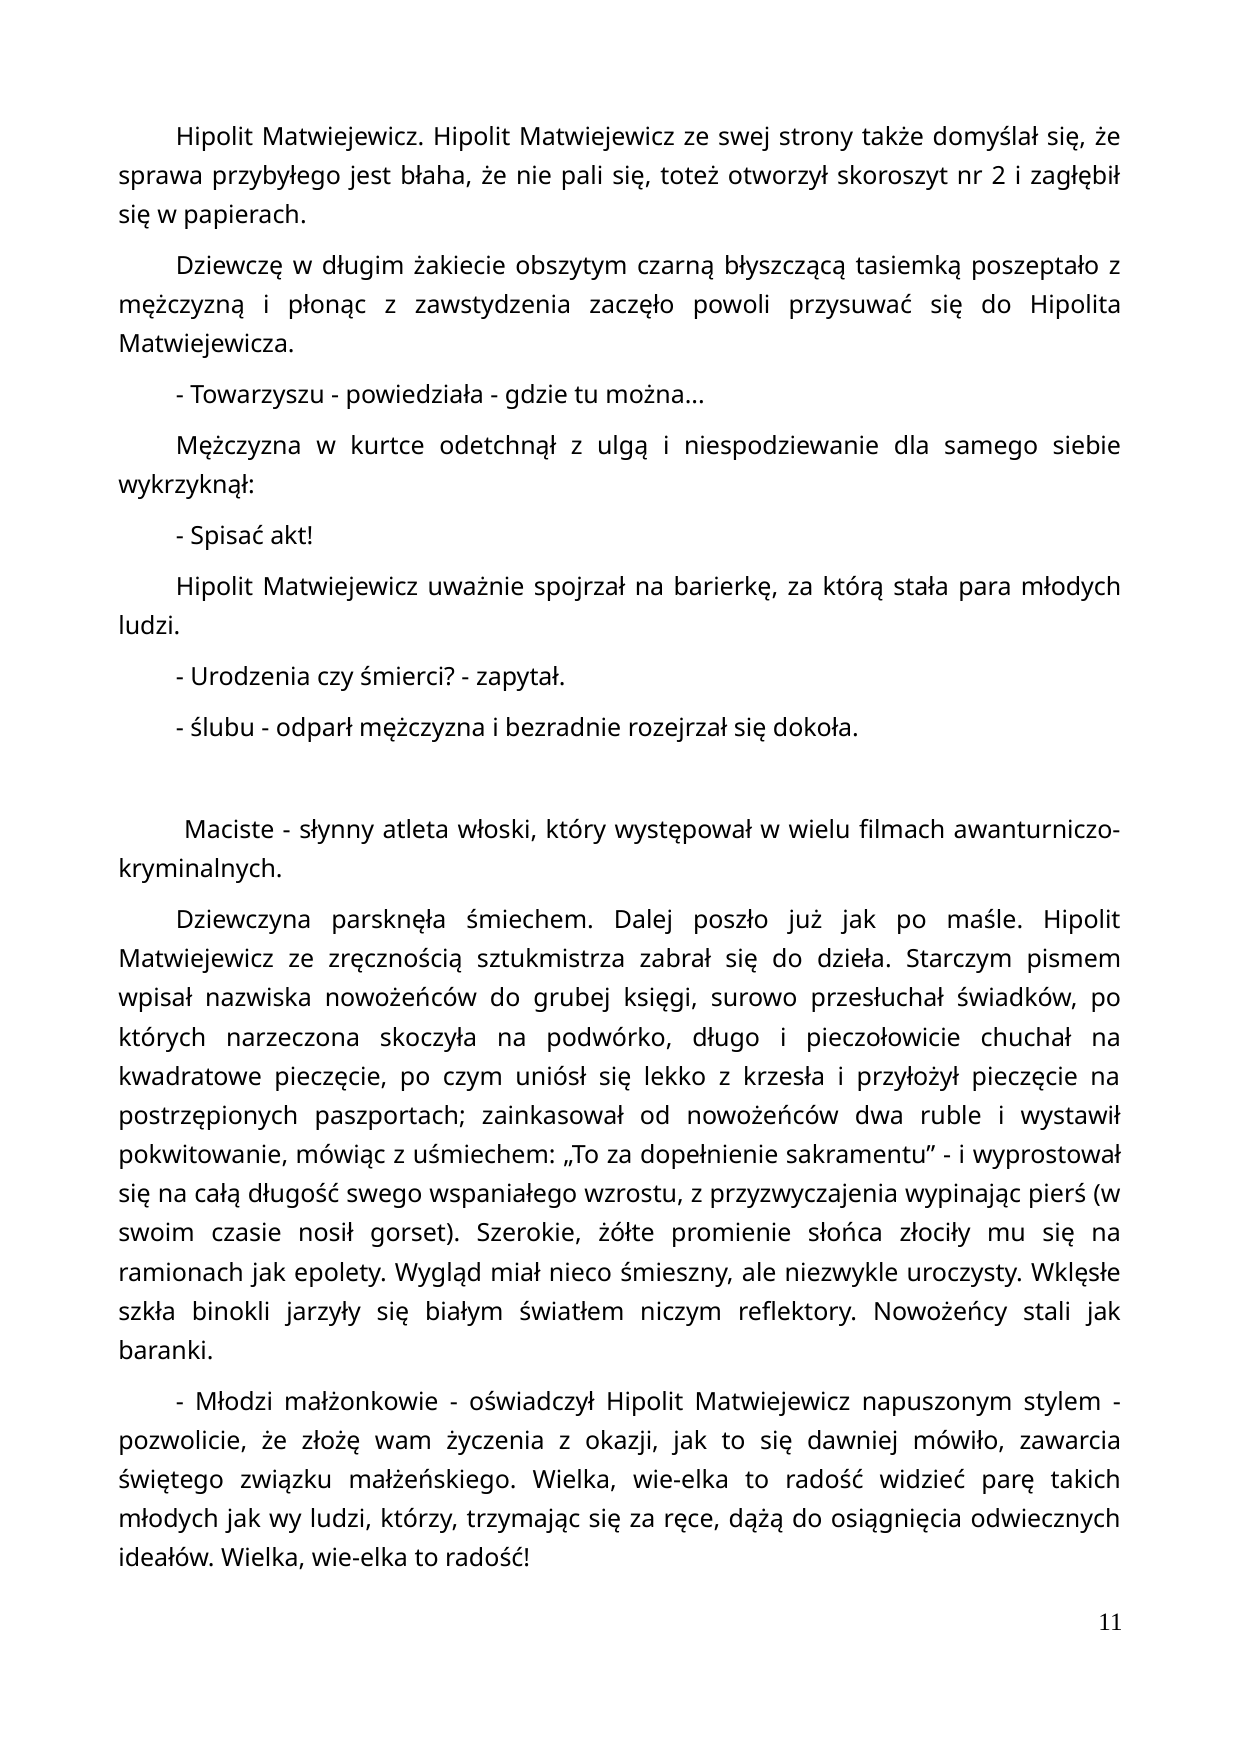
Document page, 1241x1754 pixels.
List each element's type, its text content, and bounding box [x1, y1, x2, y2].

text Dziewczyna parsknęła śmiechem. Dalej poszło już jak po maśle. Hipolit Matwiejewicz ze zręcznością sztukmistrza zabrał się do dzieła. Starczym pismem wpisał nazwiska nowożeńców do grubej księgi, surowo przesłuchał świadków, po których narzeczona skoczyła na podwórko, długo i pieczołowicie chuchał na kwadratowe pieczęcie, po czym uniósł się lekko z krzesła i przyłożył pieczęcie na postrzępionych paszportach; zainkasował od nowożeńców dwa ruble i wystawił pokwitowanie, mówiąc z uśmiechem: „To za dopełnienie sakramentu” - i wyprostował się na całą długość swego wspaniałego wzrostu, z przyzwyczajenia wypinając pierś (w swoim czasie nosił gorset). Szerokie, żółte promienie słońca złociły mu się na ramionach jak epolety. Wygląd miał nieco śmieszny, ale niezwykle uroczysty. Wklęsłe szkła binokli jarzyły się białym światłem niczym reflektory. Nowożeńcy stali jak baranki. [118, 902, 1122, 1367]
text Maciste - słynny atleta włoski, który występował w wielu filmach awanturniczo-kryminalnych. [118, 812, 1122, 885]
text Hipolit Matwiejewicz uważnie spojrzał na barierkę, za którą stała para młodych ludzi. [118, 569, 1122, 642]
text - Towarzyszu - powiedziała - gdzie tu można... [118, 377, 1122, 411]
text - Urodzenia czy śmierci? - zapytał. [118, 659, 1122, 693]
text Mężczyzna w kurtce odetchnął z ulgą i niespodziewanie dla samego siebie wykrzyknął: [118, 428, 1122, 501]
text Dziewczę w długim żakiecie obszytym czarną błyszczącą tasiemką poszeptało z mężczyzną i płonąc z zawstydzenia zaczęło powoli przysuwać się do Hipolita Matwiejewicza. [118, 247, 1122, 360]
text - Spisać akt! [118, 518, 1122, 552]
text Hipolit Matwiejewicz. Hipolit Matwiejewicz ze swej strony także domyślał się, że sprawa przybyłego jest błaha, że nie pali się, toteż otworzył skoroszyt nr 2 i zagłębił się w papierach. [118, 118, 1122, 231]
text - Młodzi małżonkowie - oświadczył Hipolit Matwiejewicz napuszonym stylem - pozwolicie, że złożę wam życzenia z okazji, jak to się dawniej mówiło, zawarcia świętego związku małżeńskiego. Wielka, wie-elka to radość widzieć parę takich młodych jak wy ludzi, którzy, trzymając się za ręce, dążą do osiągnięcia odwiecznych ideałów. Wielka, wie-elka to radość! [118, 1383, 1122, 1574]
text - ślubu - odparł mężczyzna i bezradnie rozejrzał się dokoła. [118, 710, 1122, 744]
